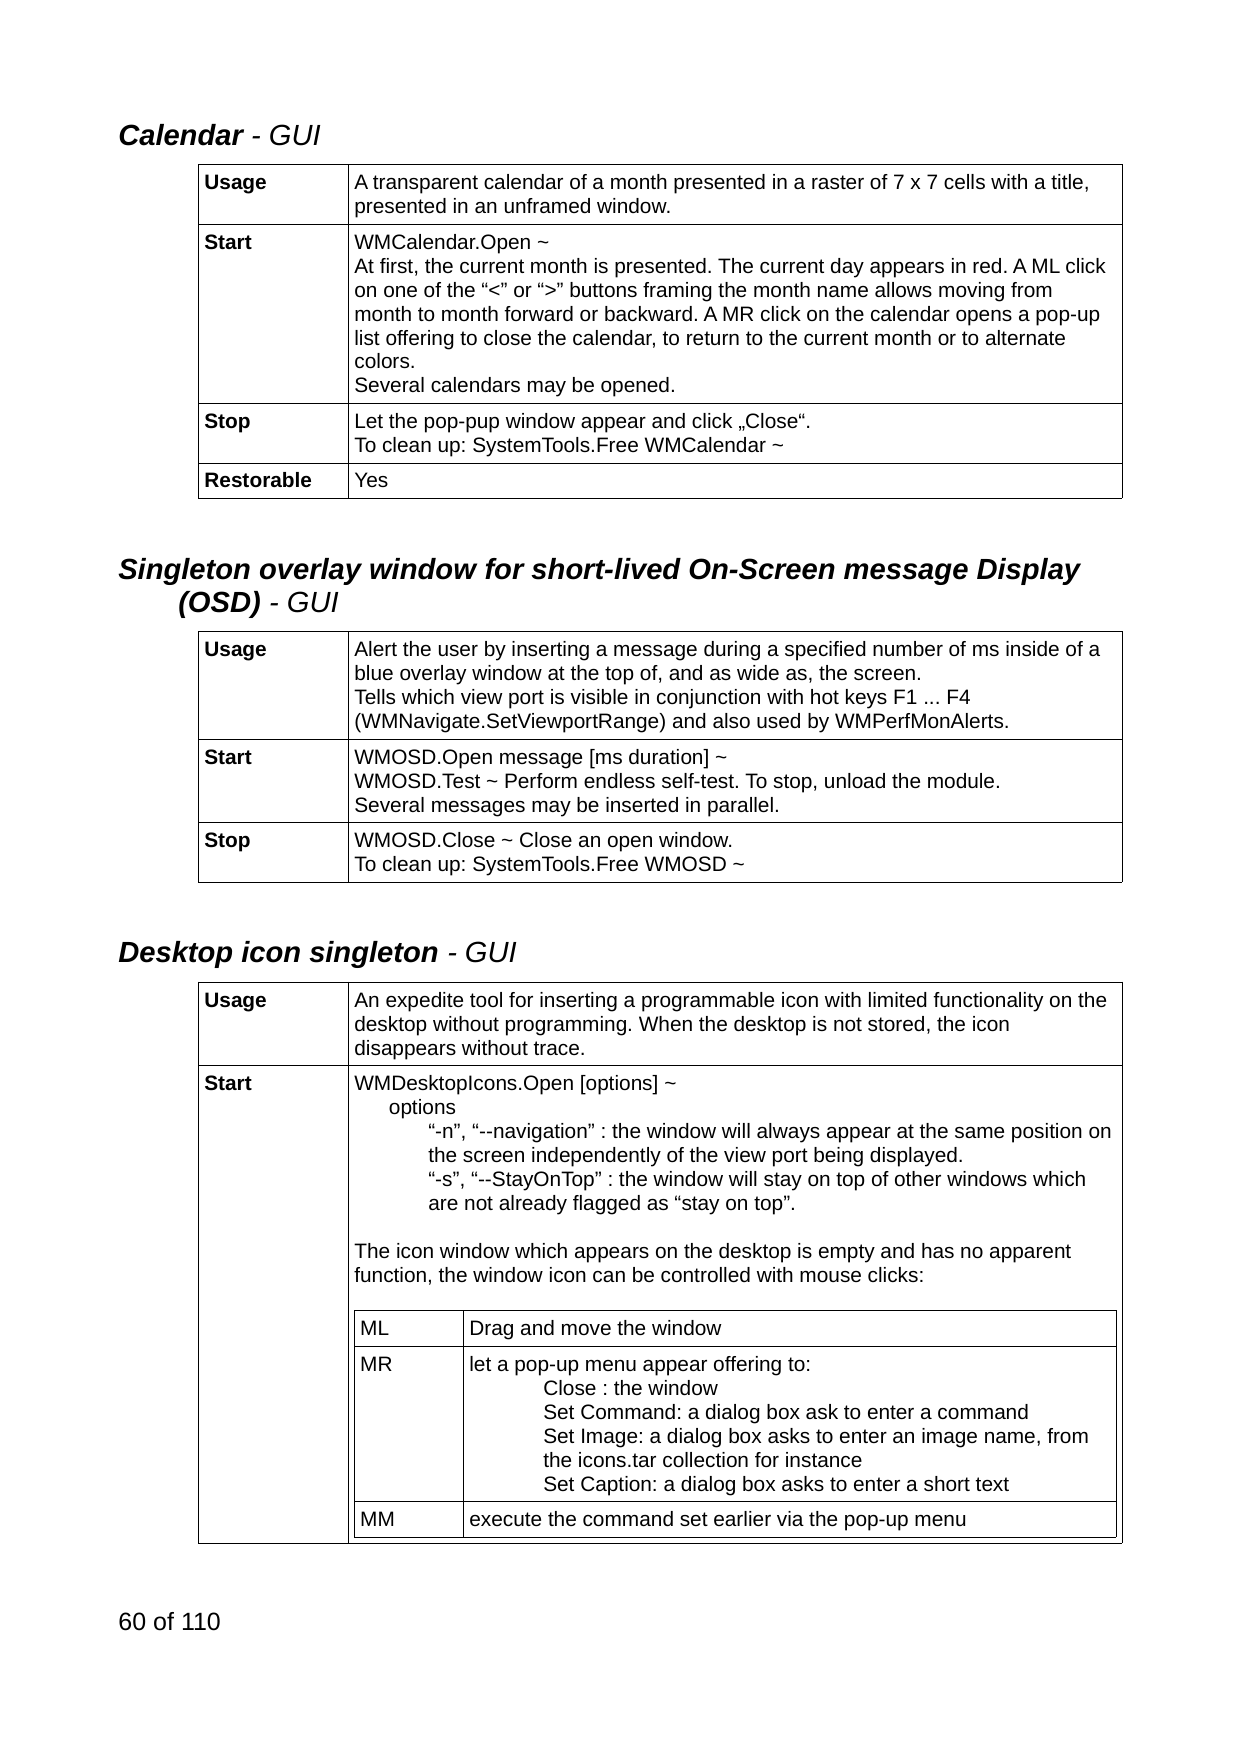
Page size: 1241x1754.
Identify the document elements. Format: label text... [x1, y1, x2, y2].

subtitle Desktop icon singleton - GUI [118, 936, 1122, 969]
subtitle Calendar - GUI [118, 118, 1122, 152]
table_cell let a pop-up menu appear offering to: Close : the window Set Command: a dialog box ask to enter a command Set Image: a dialog box asks to enter an image name, from the icons.tar collection for instance Set Caption: a dialog box asks to enter a short text [464, 1347, 1116, 1501]
table_cell Yes [349, 464, 1122, 498]
table_header ML [355, 1311, 463, 1346]
table_cell WMCalendar.Open ~ At first, the current month is presented. The current day appears in red. A ML click on one of the “<” or “>” buttons framing the month name allows moving from month to month forward or backward. A MR click on the calendar opens a pop-up list offering to close the calendar, to return to the current month or to alternate colors. Several calendars may be opened. [349, 225, 1122, 403]
table_cell WMOSD.Open message [ms duration] ~ WMOSD.Test ~ Perform endless self-test. To stop, unload the module. Several messages may be inserted in parallel. [349, 740, 1122, 822]
table_header Usage [199, 165, 348, 224]
table_header Usage [199, 632, 348, 739]
table_cell Stop [199, 823, 348, 882]
table_header An expedite tool for inserting a programmable icon with limited functionality on the desktop without programming. When the desktop is not stored, the icon disappears without trace. [349, 983, 1122, 1065]
table_cell Let the pop-pup window appear and click „Close“. To clean up: SystemTools.Free WMCalendar ~ [349, 404, 1122, 462]
subtitle Singleton overlay window for short-lived On-Screen message Display (OSD) - GUI [118, 552, 1122, 619]
table_cell Stop [199, 404, 348, 462]
table_cell Start [199, 1066, 348, 1543]
table_header Alert the user by inserting a message during a specified number of ms inside of a blue overlay window at the top of, and as wide as, the screen. Tells which view port is visible in conjunction with hot keys F1 ... F4 (WMNavigate.SetViewportRange) and also used by WMPerfMonAlerts. [349, 632, 1122, 739]
table_cell Start [199, 225, 348, 403]
table_cell WMOSD.Close ~ Close an open window. To clean up: SystemTools.Free WMOSD ~ [349, 823, 1122, 882]
table_cell MR [355, 1347, 463, 1501]
table_header Drag and move the window [464, 1311, 1116, 1346]
table_cell Start [199, 740, 348, 822]
table_header A transparent calendar of a month presented in a raster of 7 x 7 cells with a title, presented in an unframed window. [349, 165, 1122, 224]
table_cell Restorable [199, 464, 348, 498]
table_cell execute the command set earlier via the pop-up menu [464, 1502, 1116, 1537]
table_cell WMDesktopIcons.Open [options] ~ options “-n”, “--navigation” : the window will always appear at the same position on the screen independently of the view port being displayed. “-s”, “--StayOnTop” : the window will stay on top of other windows which are not already flagged as “stay on top”. The icon window which appears on the desktop is empty and has no apparent function, the window icon can be controlled with mouse clicks: [349, 1066, 1122, 1543]
table_cell MM [355, 1502, 463, 1537]
table_header Usage [199, 983, 348, 1065]
